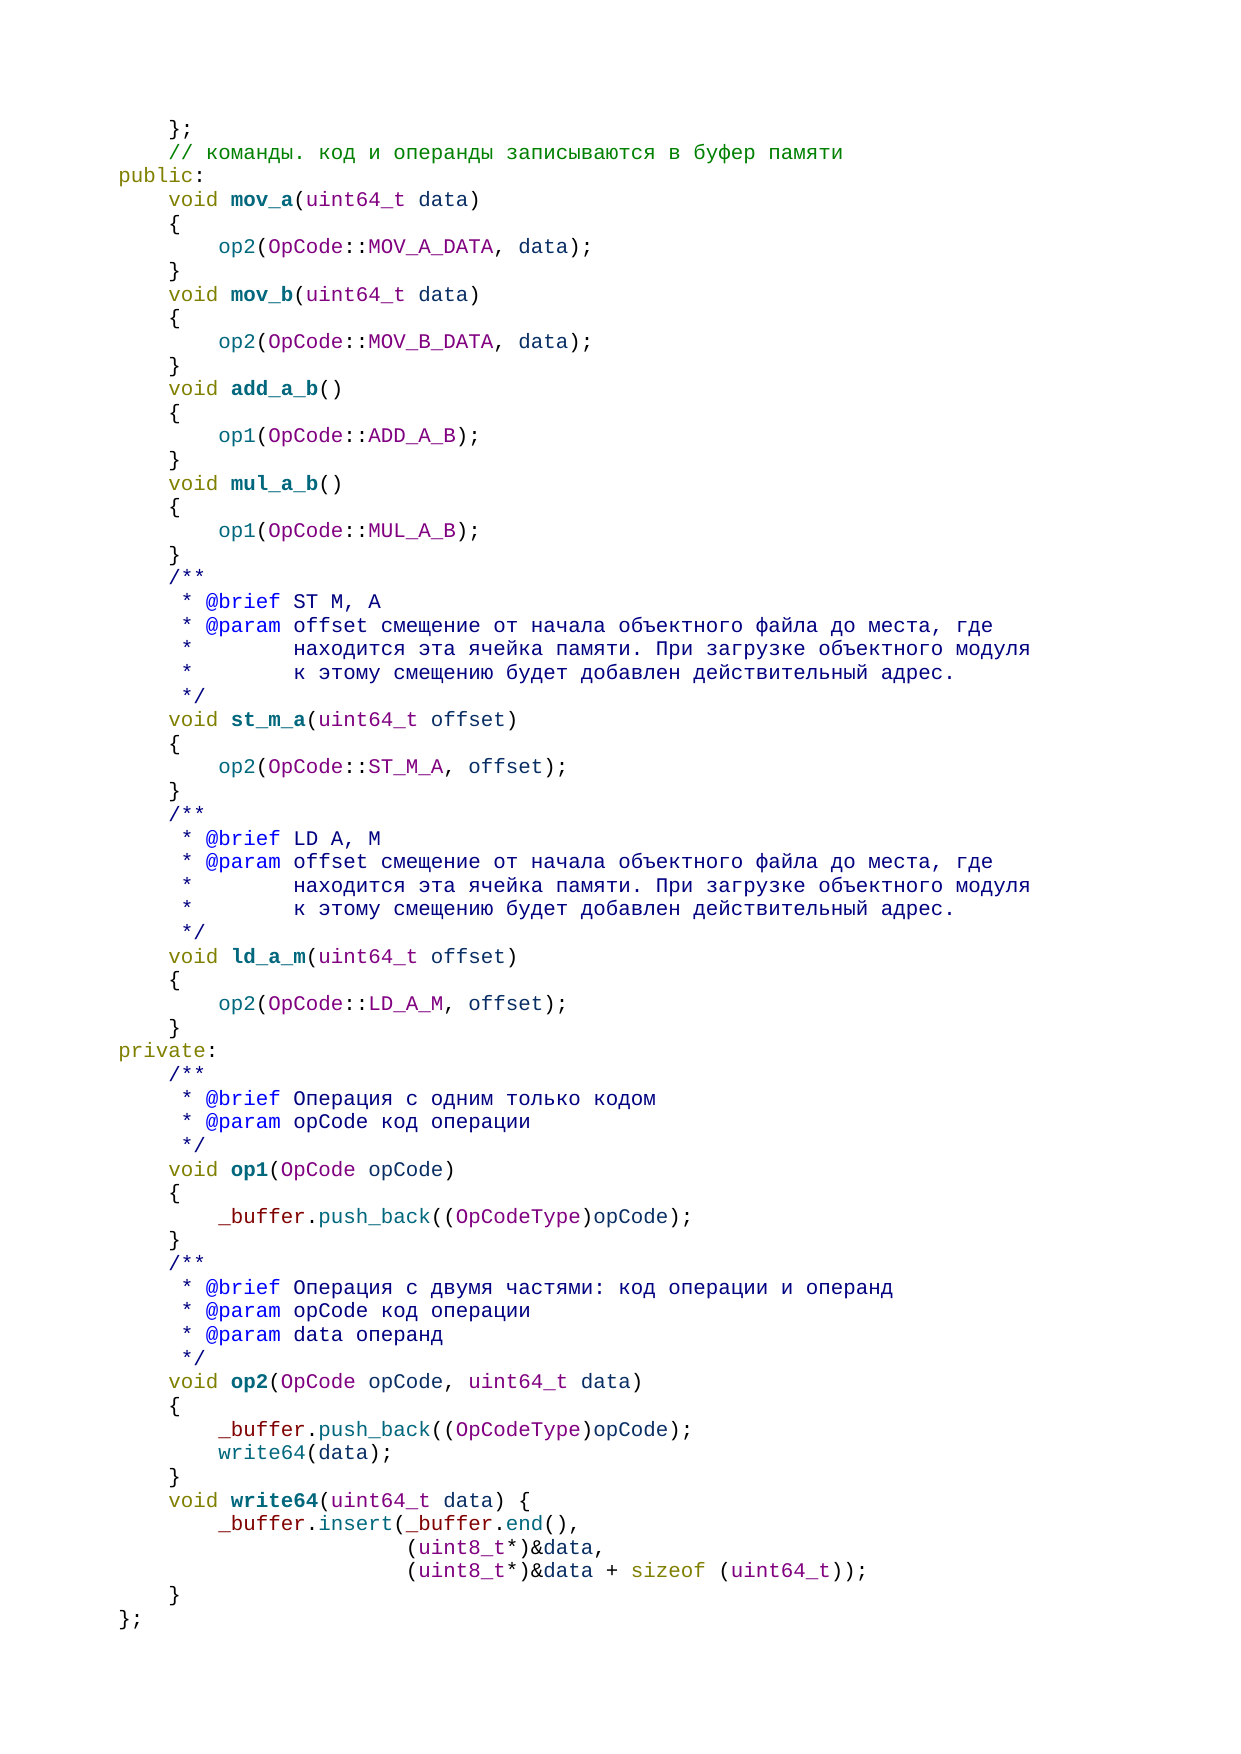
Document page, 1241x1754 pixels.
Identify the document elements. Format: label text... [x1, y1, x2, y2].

text /** [118, 1253, 1122, 1277]
text _buffer.insert(_buffer.end(), [118, 1513, 1122, 1537]
text op2(OpCode::LD_A_M, offset); [118, 993, 1122, 1017]
text * находится эта ячейка памяти. При загрузке объектного модуля [118, 638, 1122, 662]
text { [118, 213, 1122, 236]
text /** [118, 567, 1122, 591]
text { [118, 402, 1122, 426]
text * @brief LD A, M [118, 827, 1122, 851]
text op1(OpCode::ADD_A_B); [118, 426, 1122, 449]
text * @brief Операция с двумя частями: код операции и операнд [118, 1277, 1122, 1300]
text op1(OpCode::MUL_A_B); [118, 520, 1122, 544]
text * @param offset смещение от начала объектного файла до места, где [118, 851, 1122, 875]
text void mul_a_b() [118, 473, 1122, 496]
text _buffer.push_back((OpCodeType)opCode); [118, 1419, 1122, 1442]
text }; [118, 1608, 1122, 1631]
text } [118, 1466, 1122, 1489]
text void op1(OpCode opCode) [118, 1158, 1122, 1182]
text } [118, 1584, 1122, 1608]
text void ld_a_m(uint64_t offset) [118, 946, 1122, 969]
text } [118, 449, 1122, 473]
text } [118, 780, 1122, 804]
text (uint8_t*)&data + sizeof (uint64_t)); [118, 1561, 1122, 1584]
text op2(OpCode::MOV_A_DATA, data); [118, 236, 1122, 260]
text void st_m_a(uint64_t offset) [118, 709, 1122, 733]
text */ [118, 922, 1122, 946]
text } [118, 260, 1122, 284]
text } [118, 1229, 1122, 1253]
text * @param opCode код операции [118, 1111, 1122, 1135]
text void op2(OpCode opCode, uint64_t data) [118, 1371, 1122, 1395]
text void mov_a(uint64_t data) [118, 189, 1122, 213]
text { [118, 1395, 1122, 1419]
text { [118, 307, 1122, 331]
text } [118, 1017, 1122, 1040]
text * @brief ST M, A [118, 591, 1122, 615]
text { [118, 969, 1122, 993]
text write64(data); [118, 1442, 1122, 1466]
text void add_a_b() [118, 378, 1122, 402]
text * @param offset смещение от начала объектного файла до места, где [118, 615, 1122, 638]
text * находится эта ячейка памяти. При загрузке объектного модуля [118, 875, 1122, 898]
text /** [118, 1064, 1122, 1088]
text void mov_b(uint64_t data) [118, 284, 1122, 307]
text } [118, 544, 1122, 567]
text * @param data операнд [118, 1324, 1122, 1348]
text * @param opCode код операции [118, 1300, 1122, 1324]
text { [118, 496, 1122, 520]
text { [118, 733, 1122, 757]
text }; [118, 118, 1122, 142]
text { [118, 1182, 1122, 1206]
text * к этому смещению будет добавлен действительный адрес. [118, 662, 1122, 686]
text } [118, 354, 1122, 378]
text * @brief Операция с одним только кодом [118, 1088, 1122, 1111]
text */ [118, 686, 1122, 709]
text (uint8_t*)&data, [118, 1537, 1122, 1561]
text private: [118, 1040, 1122, 1064]
text void write64(uint64_t data) { [118, 1489, 1122, 1513]
text * к этому смещению будет добавлен действительный адрес. [118, 898, 1122, 922]
text op2(OpCode::MOV_B_DATA, data); [118, 331, 1122, 354]
text */ [118, 1348, 1122, 1371]
text // команды. код и операнды записываются в буфер памяти [118, 142, 1122, 165]
text _buffer.push_back((OpCodeType)opCode); [118, 1206, 1122, 1229]
text */ [118, 1135, 1122, 1158]
text public: [118, 165, 1122, 189]
text /** [118, 804, 1122, 827]
text op2(OpCode::ST_M_A, offset); [118, 757, 1122, 780]
